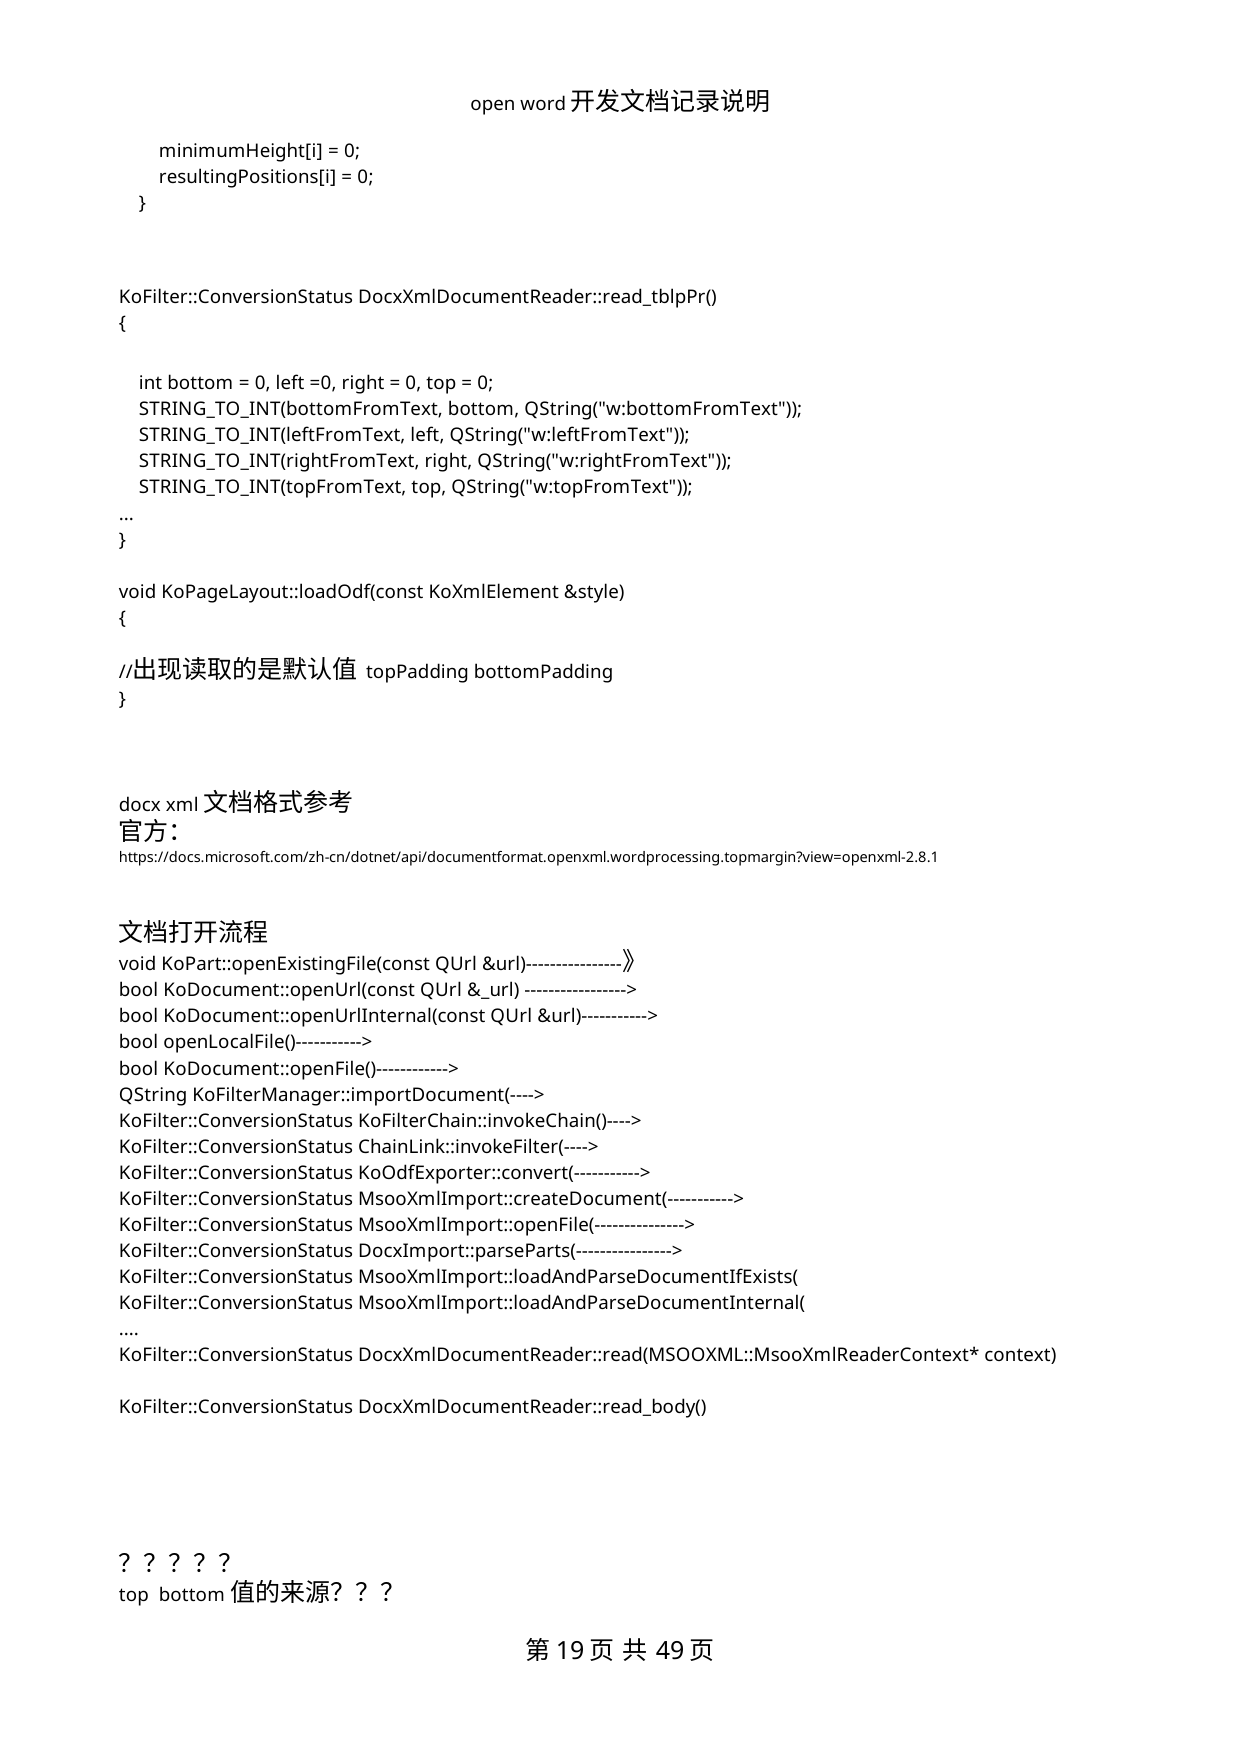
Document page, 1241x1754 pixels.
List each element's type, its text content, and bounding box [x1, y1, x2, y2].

text KoFilter::ConversionStatus DocxXmlDocumentReader::read(MSOOXML::MsooXmlReaderContext* context) [119, 1341, 1121, 1367]
text KoFilter::ConversionStatus KoOdfExporter::convert(-----------> [119, 1158, 1121, 1184]
text QString KoFilterManager::importDocument(----> [119, 1080, 1121, 1106]
text resultingPositions[i] = 0; [119, 163, 1121, 189]
text https://docs.microsoft.com/zh-cn/dotnet/api/documentformat.openxml.wordprocessing.topmargin?view=openxml-2.8.1 [119, 847, 1121, 866]
text KoFilter::ConversionStatus MsooXmlImport::createDocument(-----------> [119, 1184, 1121, 1211]
text STRING_TO_INT(leftFromText, left, QString("w:leftFromText")); [119, 421, 1121, 447]
text bool KoDocument::openUrl(const QUrl &_url) -----------------> [119, 976, 1121, 1002]
text } [119, 685, 1121, 711]
text void KoPageLayout::loadOdf(const KoXmlElement &style) [119, 578, 1121, 604]
text bool openLocalFile()-----------> [119, 1028, 1121, 1054]
text ... [119, 499, 1121, 526]
text { [119, 604, 1121, 630]
text KoFilter::ConversionStatus DocxImport::parseParts(----------------> [119, 1237, 1121, 1263]
text KoFilter::ConversionStatus KoFilterChain::invokeChain()----> [119, 1106, 1121, 1132]
text STRING_TO_INT(rightFromText, right, QString("w:rightFromText")); [119, 447, 1121, 473]
text KoFilter::ConversionStatus DocxXmlDocumentReader::read_tblpPr() [119, 283, 1121, 309]
text void KoPart::openExistingFile(const QUrl &url)----------------》 [119, 947, 1121, 976]
text .... [119, 1315, 1121, 1341]
text int bottom = 0, left =0, right = 0, top = 0; [119, 369, 1121, 395]
text 官方： [119, 818, 1121, 847]
text 文档打开流程 [119, 918, 1121, 947]
text KoFilter::ConversionStatus ChainLink::invokeFilter(----> [119, 1132, 1121, 1158]
text top bottom 值的来源？？？ [119, 1578, 1121, 1607]
text KoFilter::ConversionStatus DocxXmlDocumentReader::read_body() [119, 1393, 1121, 1419]
text ？？？？？ [119, 1549, 1121, 1578]
text bool KoDocument::openUrlInternal(const QUrl &url)-----------> [119, 1002, 1121, 1028]
text docx xml 文档格式参考 [119, 789, 1121, 818]
text } [119, 526, 1121, 552]
text KoFilter::ConversionStatus MsooXmlImport::openFile(---------------> [119, 1211, 1121, 1237]
text STRING_TO_INT(bottomFromText, bottom, QString("w:bottomFromText")); [119, 395, 1121, 421]
text STRING_TO_INT(topFromText, top, QString("w:topFromText")); [119, 473, 1121, 499]
text //出现读取的是默认值 topPadding bottomPadding [119, 656, 1121, 685]
text KoFilter::ConversionStatus MsooXmlImport::loadAndParseDocumentIfExists( [119, 1263, 1121, 1289]
text minimumHeight[i] = 0; [119, 137, 1121, 163]
text bool KoDocument::openFile()------------> [119, 1054, 1121, 1080]
text { [119, 309, 1121, 335]
text } [119, 189, 1121, 215]
text KoFilter::ConversionStatus MsooXmlImport::loadAndParseDocumentInternal( [119, 1289, 1121, 1315]
